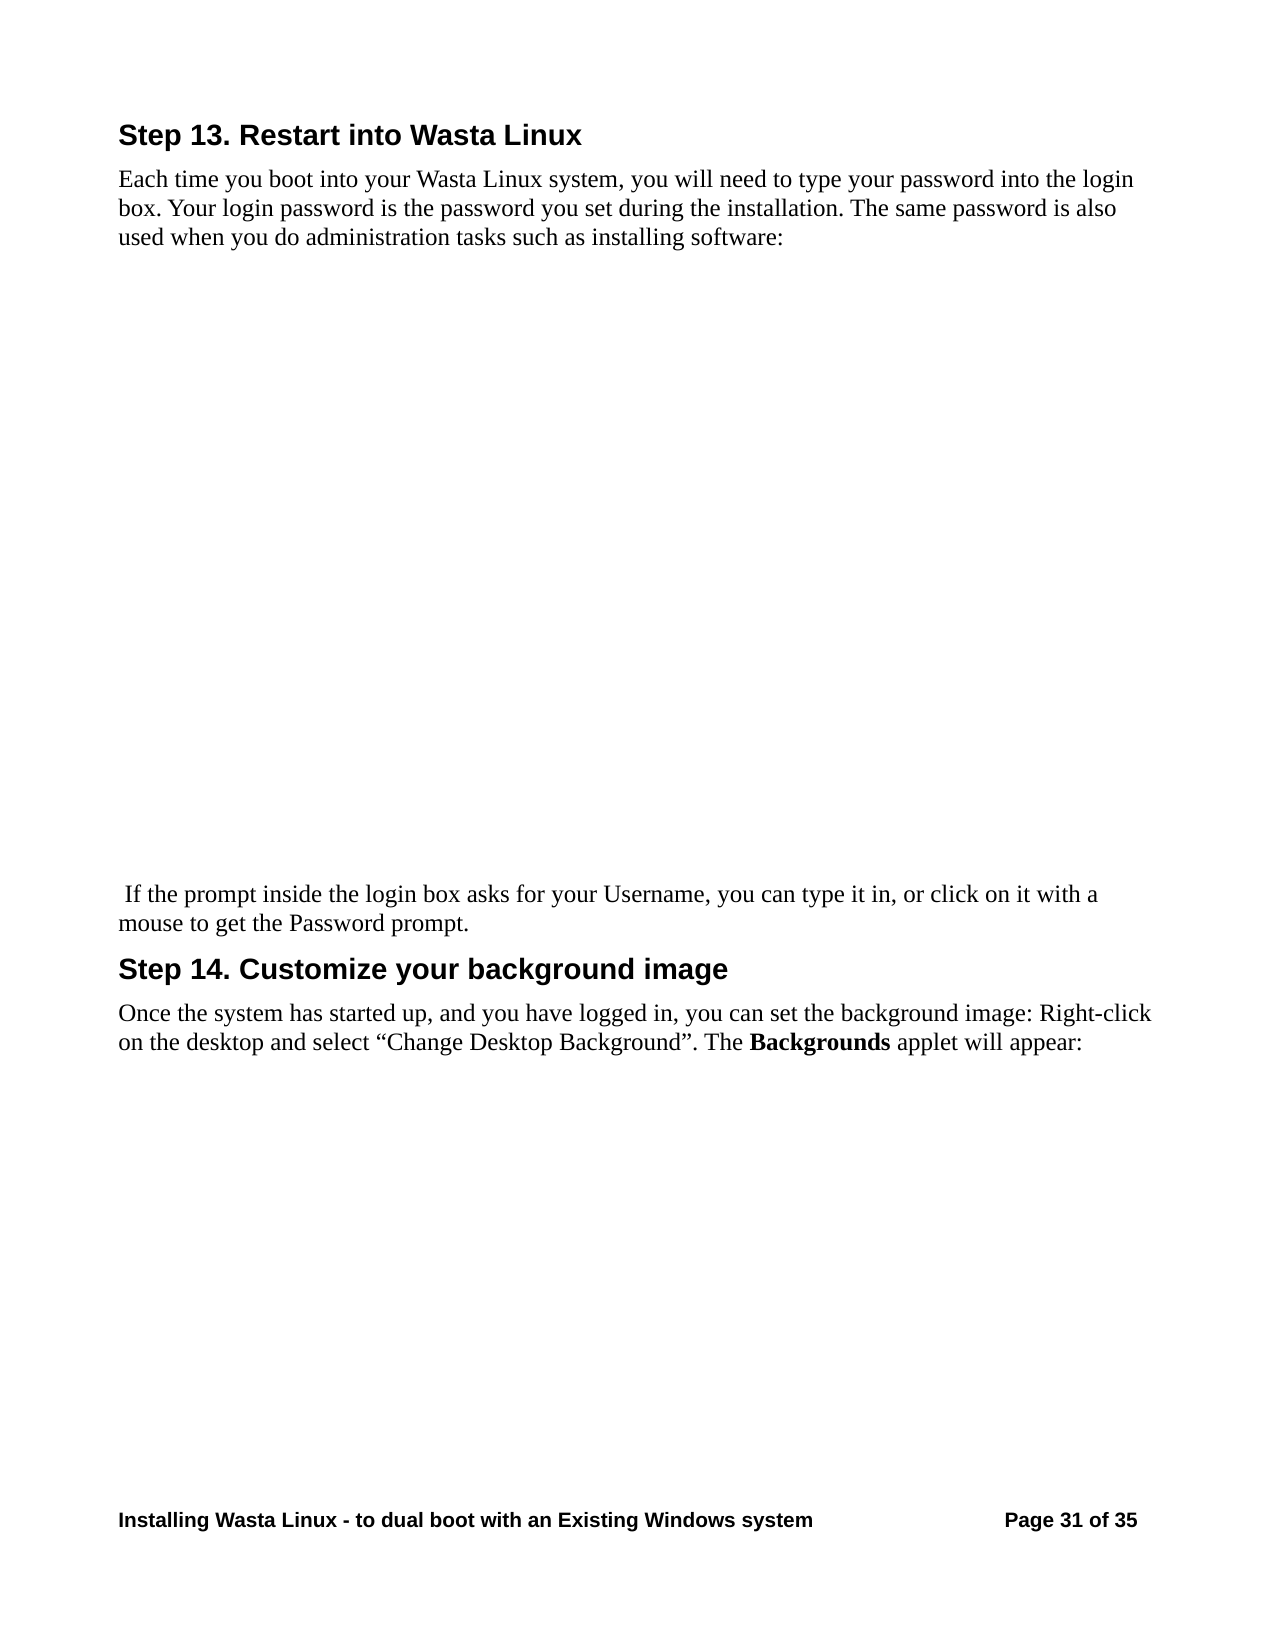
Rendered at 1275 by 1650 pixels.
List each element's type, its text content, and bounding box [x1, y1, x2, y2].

text Once the system has started up, and you have logged in, you can set the background image: Right-click on the desktop and select “Change Desktop Background”. The Backgrounds applet will appear: [118, 998, 1157, 1055]
text Each time you boot into your Wasta Linux system, you will need to type your password into the login box. Your login password is the password you set during the installation. The same password is also used when you do administration tasks such as installing software: [118, 164, 1157, 251]
text If the prompt inside the login box asks for your Username, you can type it in, or click on it with a mouse to get the Password prompt. [118, 879, 1157, 937]
subtitle Step 14. Customize your background image [118, 952, 1157, 985]
subtitle Step 13. Restart into Wasta Linux [118, 118, 1157, 152]
